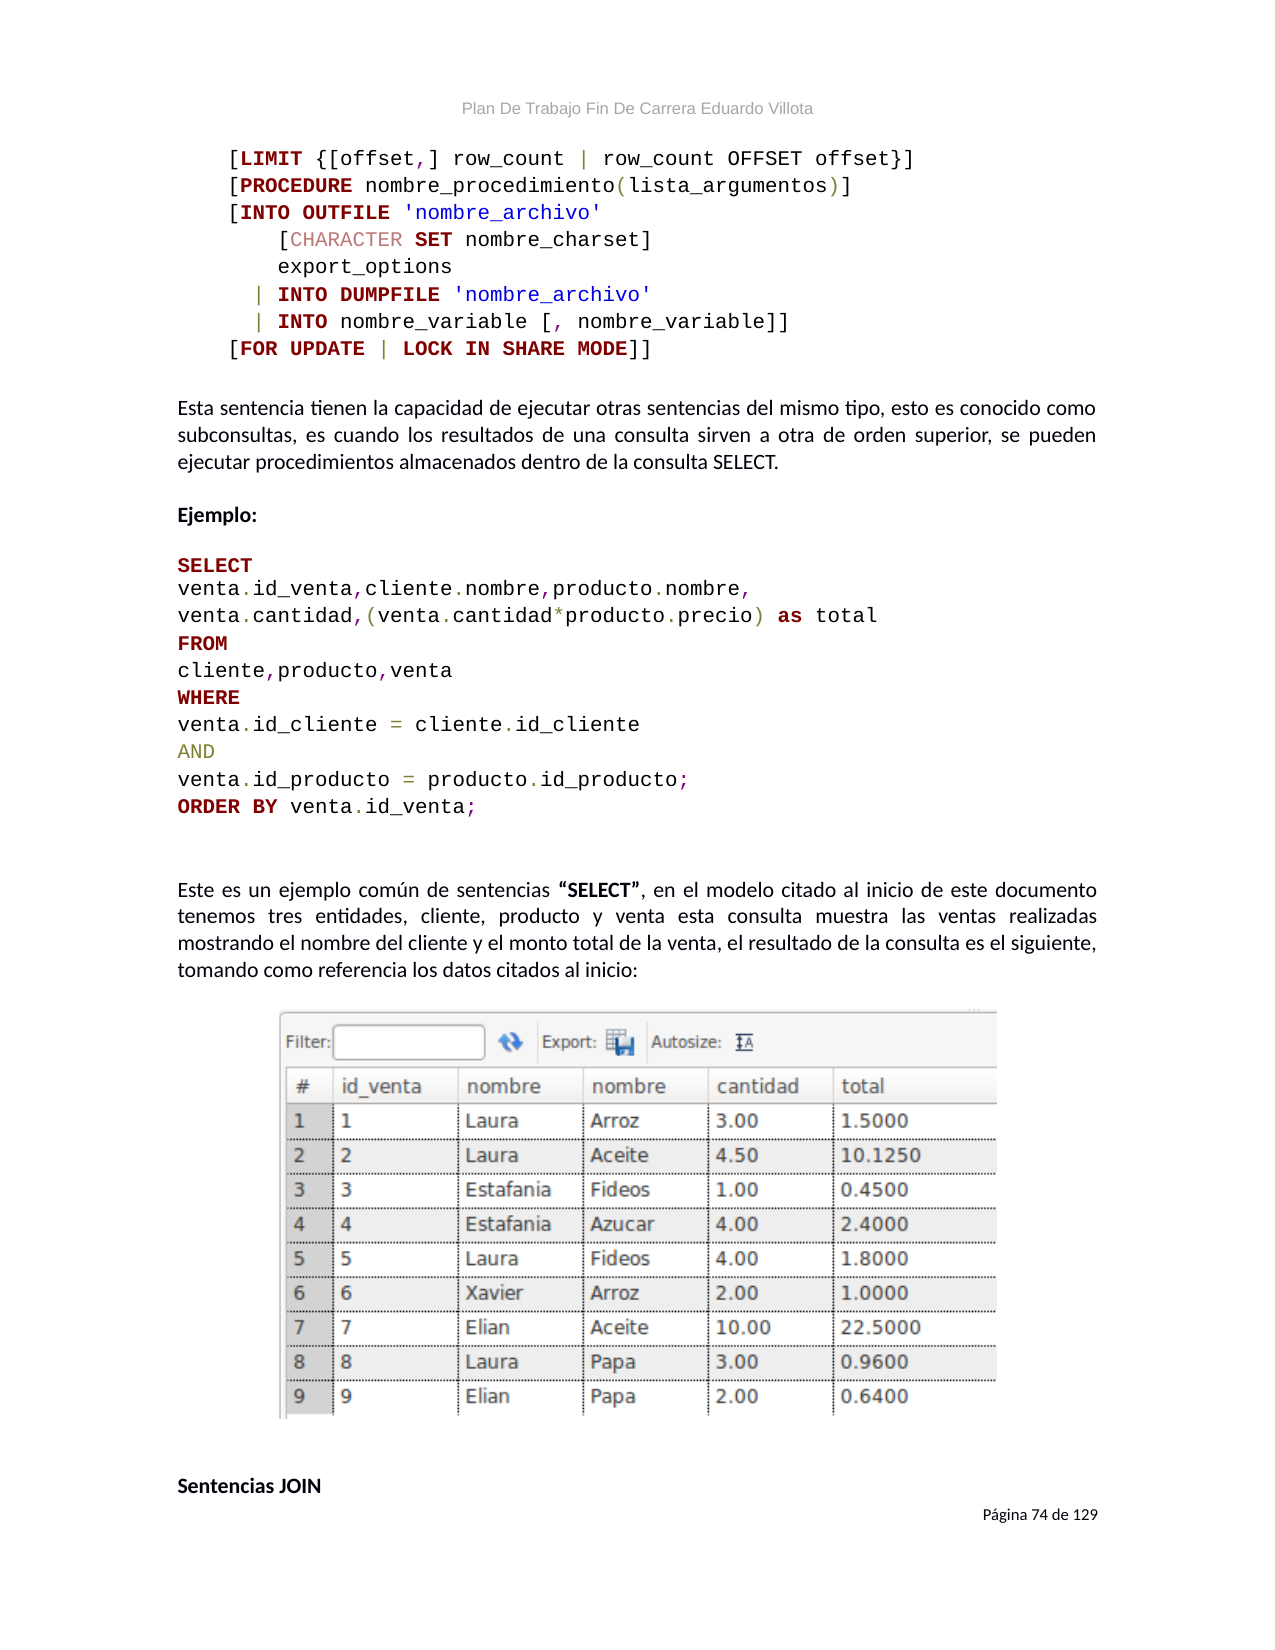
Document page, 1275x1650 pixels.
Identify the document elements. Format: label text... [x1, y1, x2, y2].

text export_options [177, 256, 1098, 280]
text [LIMIT {[offset,] row_count | row_count OFFSET offset}] [177, 148, 1098, 171]
text [CHARACTER SET nombre_charset] [177, 229, 1098, 253]
text SELECT [177, 554, 1098, 578]
text Esta sentencia tienen la capacidad de ejecutar otras sentencias del mismo tipo, esto es conocido como subconsultas, es cuando los resultados de una consulta sirven a otra de orden superior, se pueden ejecutar procedimientos almacenados dentro de la consulta SELECT. [177, 394, 1098, 474]
text | INTO nombre_variable [, nombre_variable]] [177, 311, 1098, 334]
picture [278, 1009, 997, 1419]
text venta.cantidad,(venta.cantidad*producto.precio) as total [177, 605, 1098, 629]
text Ejemplo: [177, 501, 1098, 528]
text FROM [177, 633, 1098, 656]
text WHERE [177, 687, 1098, 711]
text Este es un ejemplo común de sentencias “SELECT”, en el modelo citado al inicio de este documento tenemos tres entidades, cliente, producto y venta esta consulta muestra las ventas realizadas mostrando el nombre del cliente y el monto total de la venta, el resultado de la consulta es el siguiente, tomando como referencia los datos citados al inicio: [177, 876, 1098, 983]
text Sentencias JOIN [177, 1472, 1098, 1499]
text venta.id_producto = producto.id_producto; [177, 768, 1098, 792]
text ORDER BY venta.id_venta; [177, 796, 1098, 819]
text AND [177, 741, 1098, 765]
text venta.id_venta,cliente.nombre,producto.nombre, [177, 578, 1098, 602]
text [FOR UPDATE | LOCK IN SHARE MODE]] [177, 338, 1098, 362]
text venta.id_cliente = cliente.id_cliente [177, 714, 1098, 738]
text cliente,producto,venta [177, 660, 1098, 683]
text | INTO DUMPFILE 'nombre_archivo' [177, 283, 1098, 307]
text [PROCEDURE nombre_procedimiento(lista_argumentos)] [177, 175, 1098, 198]
text [INTO OUTFILE 'nombre_archivo' [177, 202, 1098, 226]
